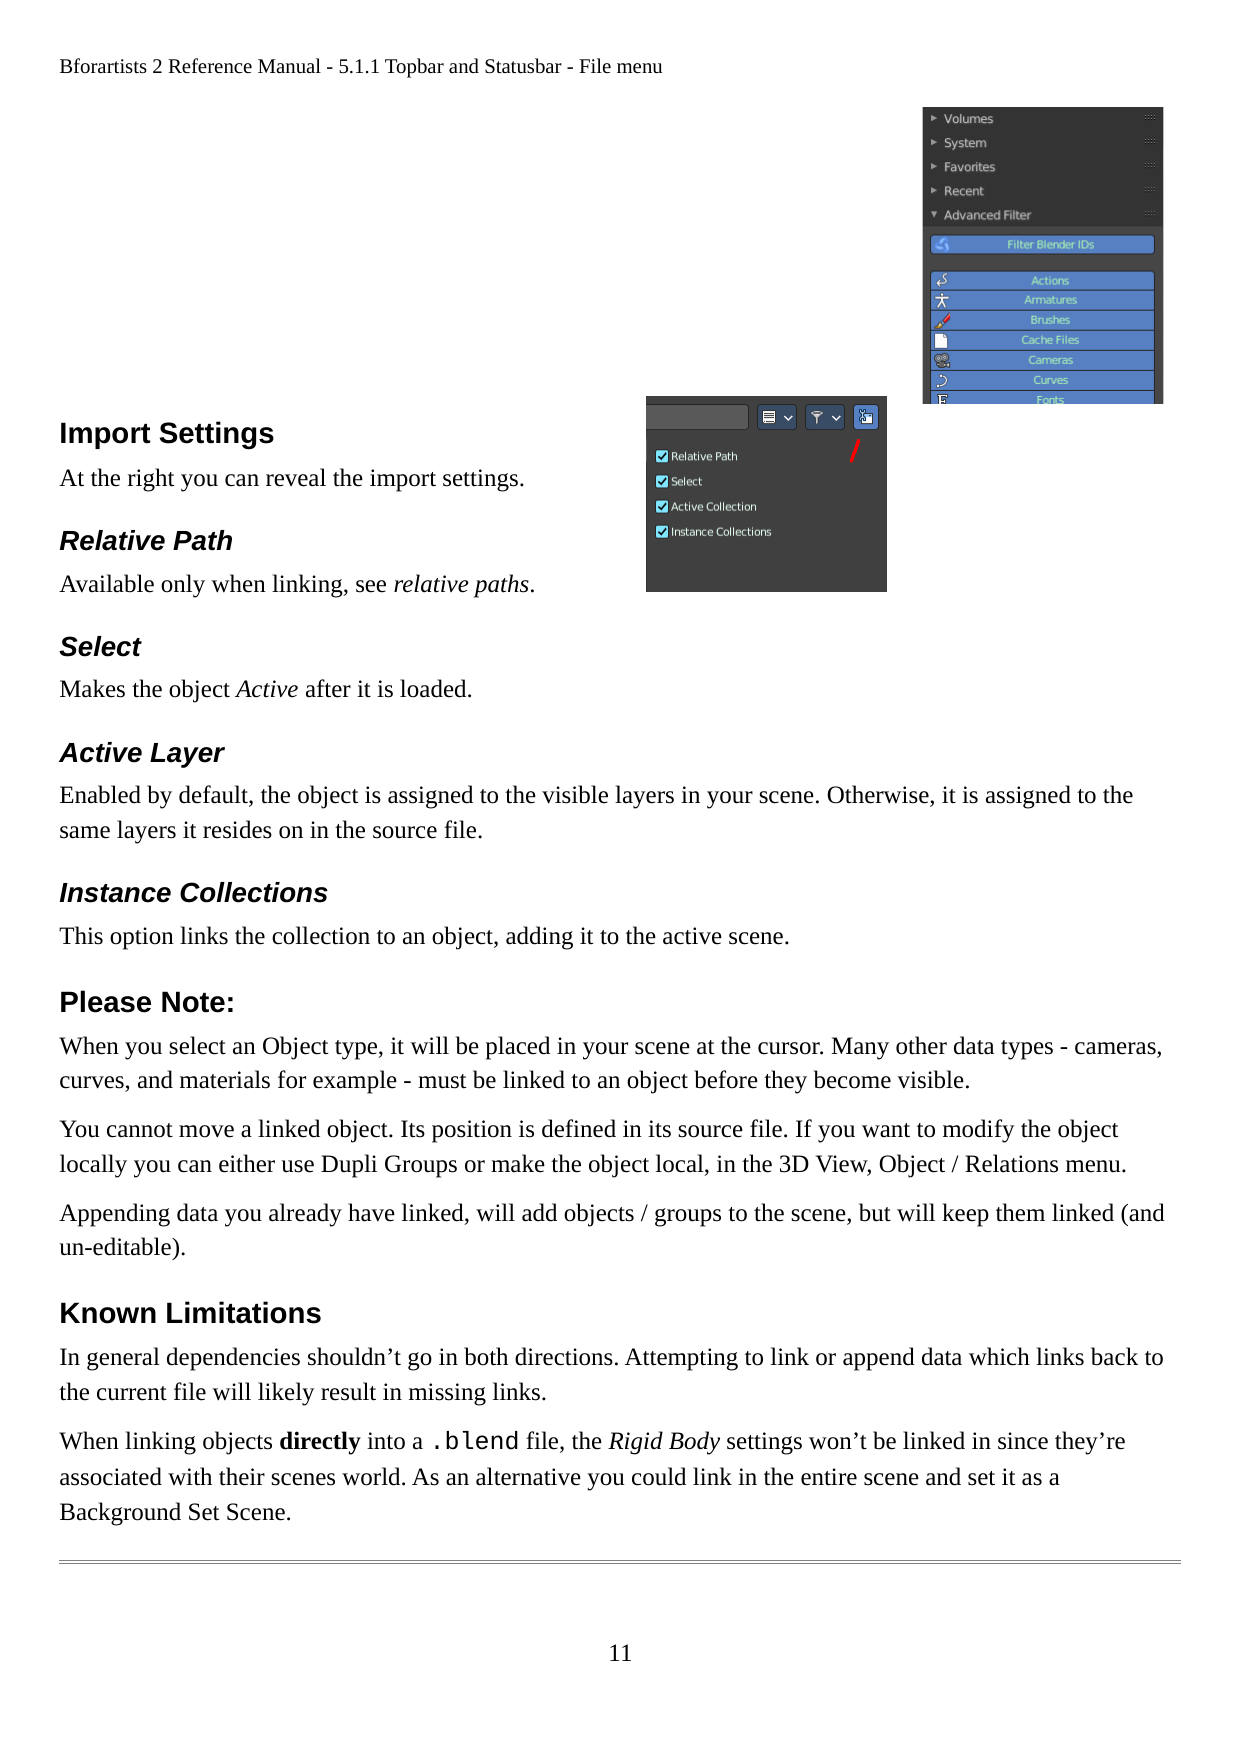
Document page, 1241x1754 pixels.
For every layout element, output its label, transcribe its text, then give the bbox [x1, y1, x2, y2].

subtitle Please Note: [59, 984, 1181, 1018]
text In general dependencies shouldn’t go in both directions. Attempting to link or append data which links back to the current file will likely result in missing links. [59, 1342, 1181, 1406]
subtitle Known Limitations [59, 1296, 1181, 1330]
subtitle [887, 524, 1181, 556]
text Makes the object Active after it is loaded. [59, 674, 1181, 703]
text [887, 463, 1181, 491]
text Appending data you already have linked, will add objects / groups to the scene, but will keep them linked (and un-editable). [59, 1198, 1181, 1261]
subtitle Relative Path [59, 524, 646, 556]
subtitle Import Settings [59, 416, 646, 450]
picture [922, 107, 1164, 404]
text Available only when linking, see relative paths. [59, 569, 1181, 597]
text When linking objects directly into a .blend file, the Rigid Body settings won’t be linked in since they’re associated with their scenes world. As an alternative you could link in the entire scene and set it as a Background Set Scene. [59, 1426, 1181, 1526]
subtitle Select [59, 630, 1181, 662]
picture [646, 396, 887, 592]
text When you select an Object type, it will be placed in your scene at the cursor. Many other data types - cameras, curves, and materials for example - must be linked to an object before they become visible. [59, 1031, 1181, 1094]
subtitle Instance Collections [59, 877, 1181, 908]
text This option links the collection to an object, adding it to the active scene. [59, 921, 1181, 950]
text Enabled by default, the object is assigned to the visible layers in your scene. Otherwise, it is assigned to the same layers it resides on in the source file. [59, 781, 1181, 844]
text At the right you can reveal the import settings. [59, 463, 646, 491]
subtitle Active Layer [59, 736, 1181, 768]
subtitle [887, 416, 1181, 450]
text You cannot move a linked object. Its position is defined in its source file. If you want to modify the object locally you can either use Dupli Groups or make the object local, in the 3D View, Object / Relations menu. [59, 1114, 1181, 1178]
